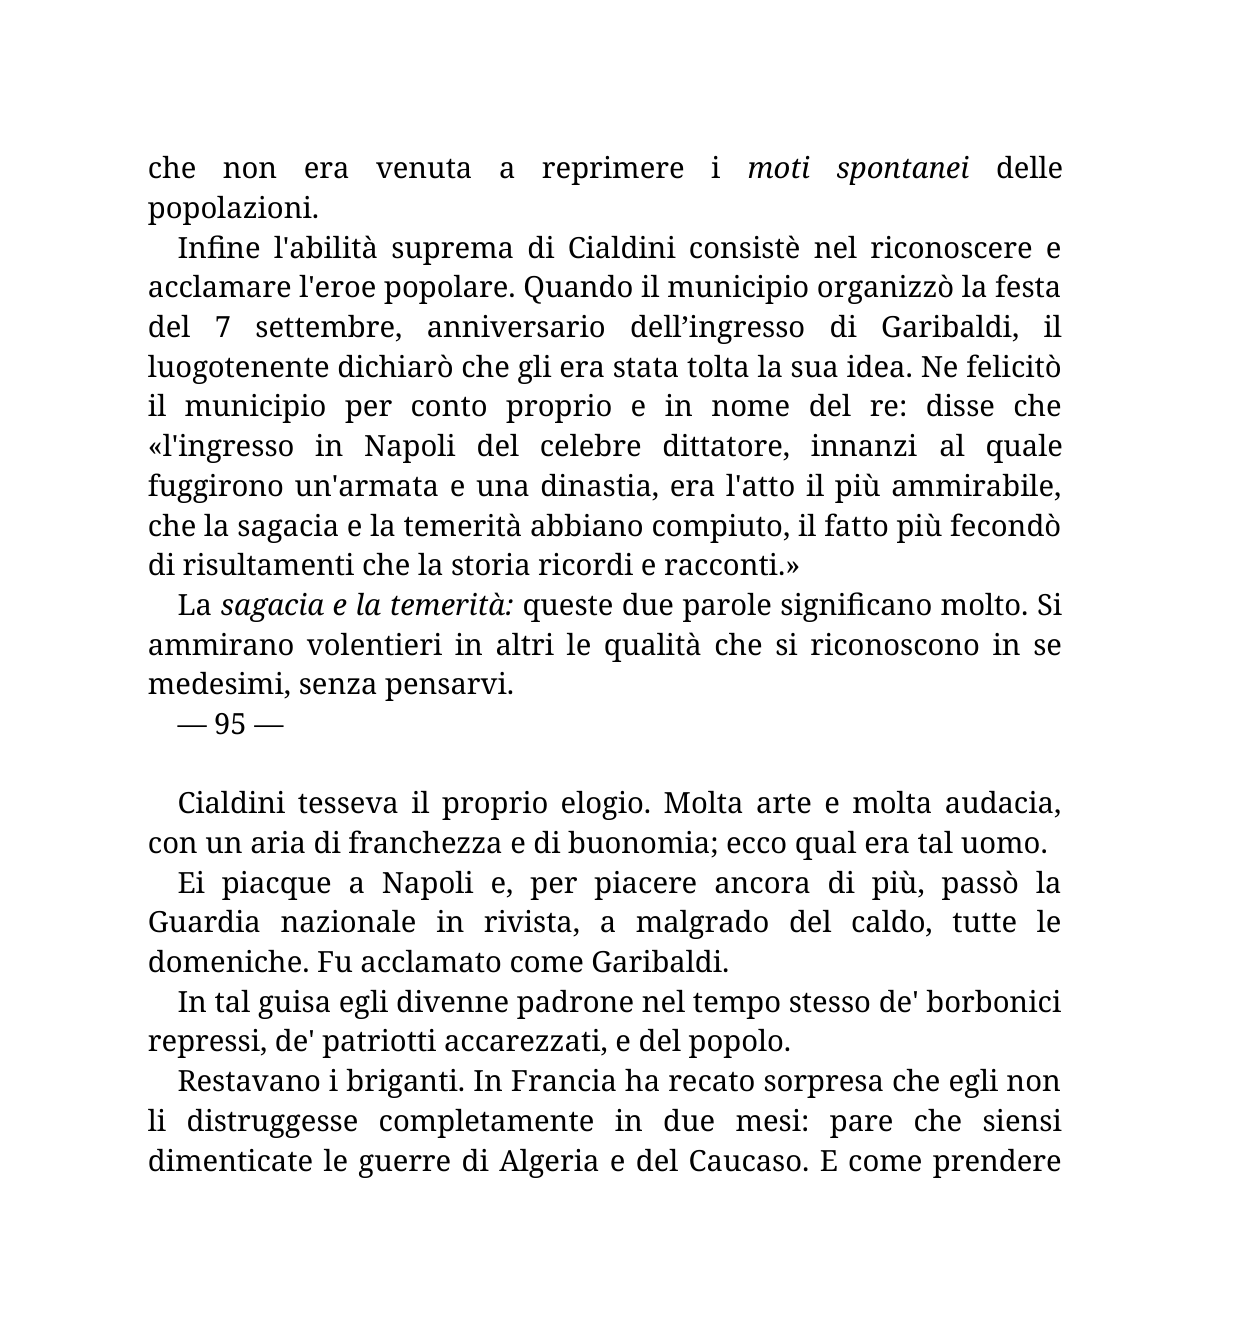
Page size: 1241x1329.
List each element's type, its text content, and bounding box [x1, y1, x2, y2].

text In tal guisa egli divenne padrone nel tempo stesso de' borbonici repressi, de' patriotti accarezzati, e del popolo. [148, 981, 1063, 1060]
text — 95 — [148, 703, 1063, 743]
text Infine l'abilità suprema di Cialdini consistè nel riconoscere e acclamare l'eroe popolare. Quando il municipio organizzò la festa del 7 settembre, anniversario dell’ingresso di Garibaldi, il luogotenente dichiarò che gli era stata tolta la sua idea. Ne felicitò il municipio per conto proprio e in nome del re: disse che «l'ingresso in Napoli del celebre dittatore, innanzi al quale fuggirono un'armata e una dinastia, era l'atto il più ammirabile, che la sagacia e la temerità abbiano compiuto, il fatto più fecondò di risultamenti che la storia ricordi e racconti.» [148, 227, 1063, 584]
text Restavano i briganti. In Francia ha recato sorpresa che egli non li distruggesse completamente in due mesi: pare che siensi dimenticate le guerre di Algeria e del Caucaso. E come prendere [148, 1060, 1063, 1179]
text La sagacia e la temerità: queste due parole significano molto. Si ammirano volentieri in altri le qualità che si riconoscono in se medesimi, senza pensarvi. [148, 584, 1063, 703]
text che non era venuta a reprimere i moti spontanei delle popolazioni. [148, 148, 1063, 227]
text Cialdini tesseva il proprio elogio. Molta arte e molta audacia, con un aria di franchezza e di buonomia; ecco qual era tal uomo. [148, 783, 1063, 862]
text Ei piacque a Napoli e, per piacere ancora di più, passò la Guardia nazionale in rivista, a malgrado del caldo, tutte le domeniche. Fu acclamato come Garibaldi. [148, 862, 1063, 981]
